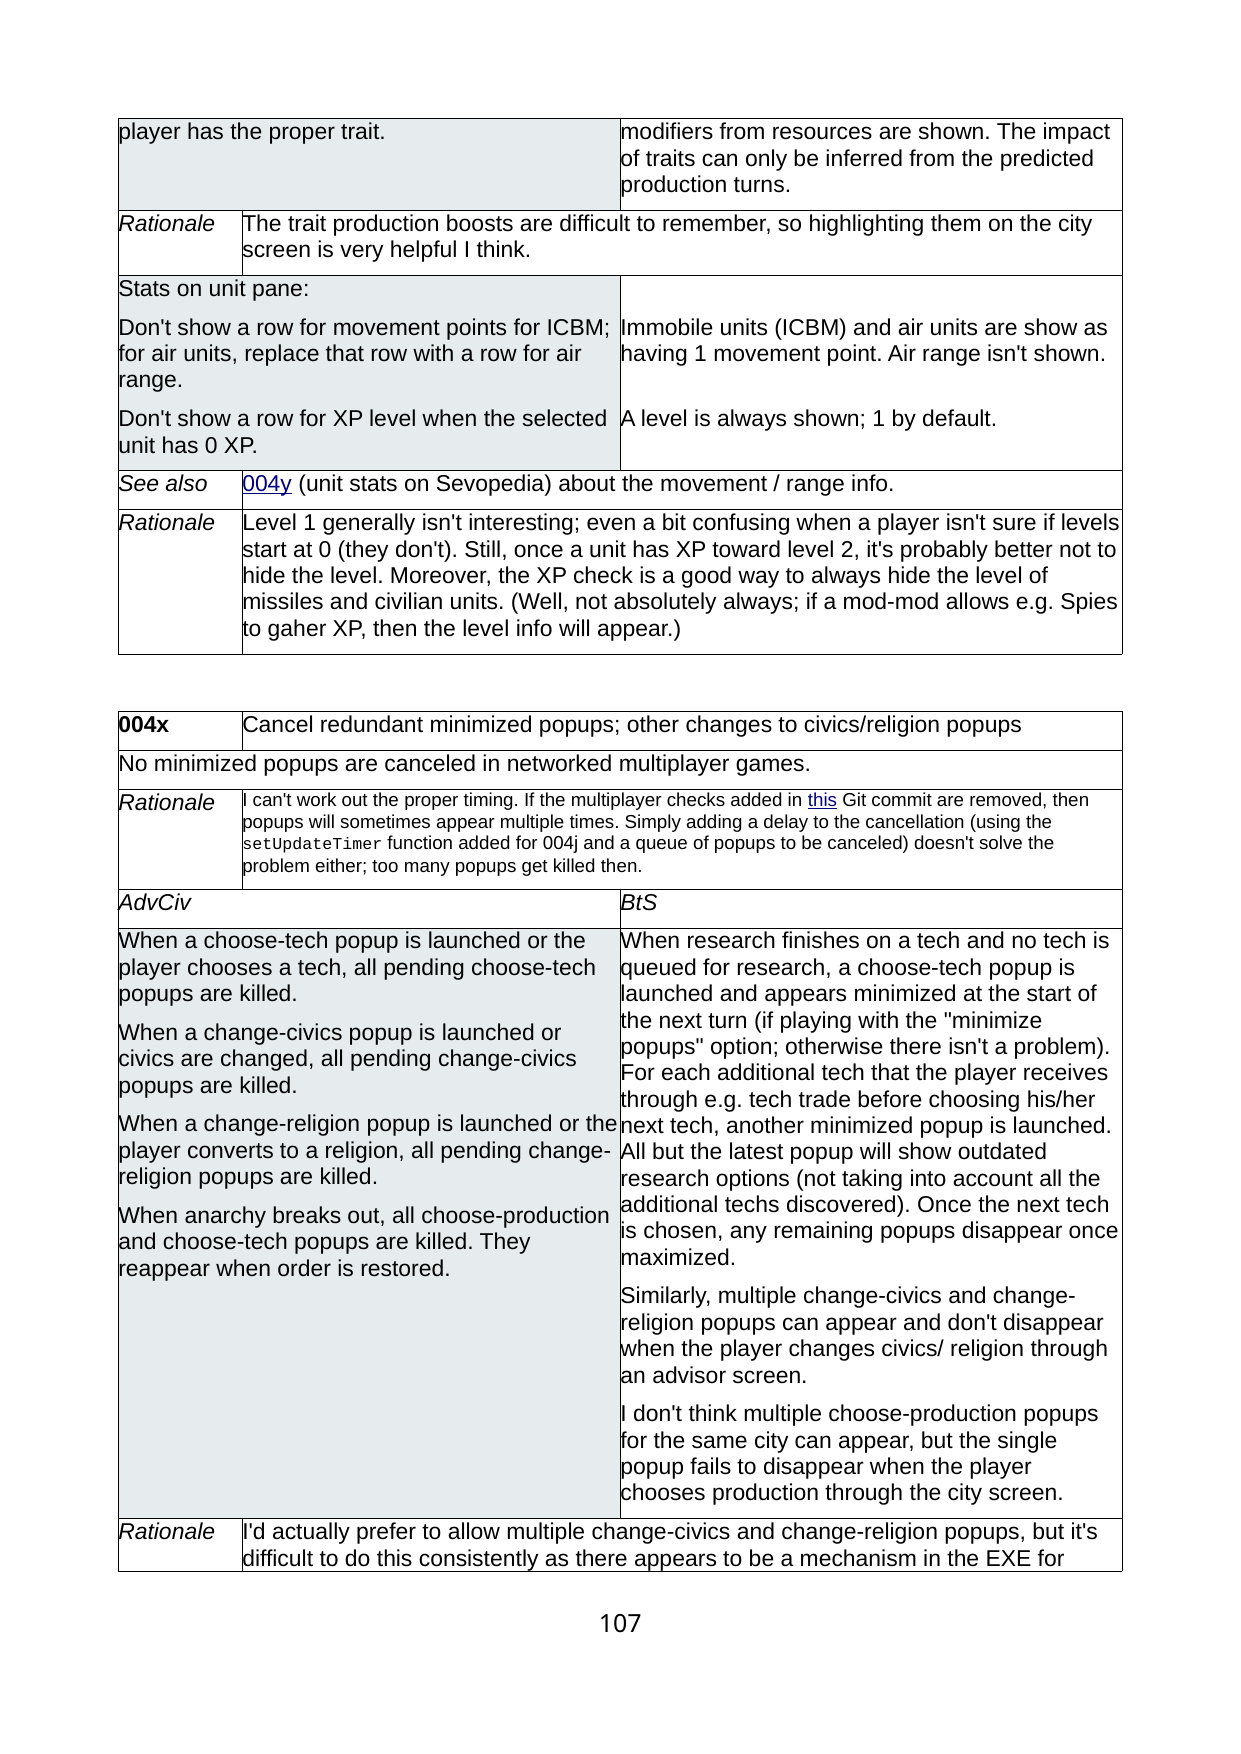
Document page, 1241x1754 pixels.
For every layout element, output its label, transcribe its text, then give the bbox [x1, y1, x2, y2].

table_cell Immobile units (ICBM) and air units are show as having 1 movement point. Air range isn't shown. A level is always shown; 1 by default. [621, 276, 1122, 470]
table_header 004x [119, 712, 242, 750]
table_cell modifiers from resources are shown. The impact of traits can only be inferred from the predicted production turns. [621, 119, 1122, 210]
table_cell BtS [621, 890, 1122, 927]
table_cell Rationale [119, 790, 242, 888]
table_cell The trait production boosts are difficult to remember, so highlighting them on the city screen is very helpful I think. [243, 211, 1122, 275]
table_cell player has the proper trait. [119, 119, 620, 210]
table_cell I'd actually prefer to allow multiple change-civics and change-religion popups, but it's difficult to do this consistently as there appears to be a mechanism in the EXE for [243, 1519, 1122, 1571]
table_cell Rationale [119, 211, 242, 275]
table_cell No minimized popups are canceled in networked multiplayer games. [119, 751, 1122, 789]
table_cell When a choose-tech popup is launched or the player chooses a tech, all pending choose-tech popups are killed. When a change-civics popup is launched or civics are changed, all pending change-civics popups are killed. When a change-religion popup is launched or the player converts to a religion, all pending change-religion popups are killed. When anarchy breaks out, all choose-production and choose-tech popups are killed. They reappear when order is restored. [119, 929, 620, 1518]
table_header Cancel redundant minimized popups; other changes to civics/religion popups [243, 712, 1122, 750]
table_cell Rationale [119, 510, 242, 653]
table_cell Stats on unit pane: Don't show a row for movement points for ICBM; for air units, replace that row with a row for air range. Don't show a row for XP level when the selected unit has 0 XP. [119, 276, 620, 470]
table_cell AdvCiv [119, 890, 620, 927]
table_cell See also [119, 471, 242, 509]
table_cell Level 1 generally isn't interesting; even a bit confusing when a player isn't sure if levels start at 0 (they don't). Still, once a unit has XP toward level 2, it's probably better not to hide the level. Moreover, the XP check is a good way to always hide the level of missiles and civilian units. (Well, not absolutely always; if a mod-mod allows e.g. Spies to gaher XP, then the level info will appear.) [243, 510, 1122, 653]
table_cell I can't work out the proper timing. If the multiplayer checks added in this Git commit are removed, then popups will sometimes appear multiple times. Simply adding a delay to the cancellation (using the setUpdateTimer function added for 004j and a queue of popups to be canceled) doesn't solve the problem either; too many popups get killed then. [243, 790, 1122, 888]
table_cell When research finishes on a tech and no tech is queued for research, a choose-tech popup is launched and appears minimized at the start of the next turn (if playing with the "minimize popups" option; otherwise there isn't a problem). For each additional tech that the player receives through e.g. tech trade before choosing his/her next tech, another minimized popup is launched. All but the latest popup will show outdated research options (not taking into account all the additional techs discovered). Once the next tech is chosen, any remaining popups disappear once maximized. Similarly, multiple change-civics and change-religion popups can appear and don't disappear when the player changes civics/ religion through an advisor screen. I don't think multiple choose-production popups for the same city can appear, but the single popup fails to disappear when the player chooses production through the city screen. [621, 929, 1122, 1518]
table_cell Rationale [119, 1519, 242, 1571]
table_cell 004y (unit stats on Sevopedia) about the movement / range info. [243, 471, 1122, 509]
